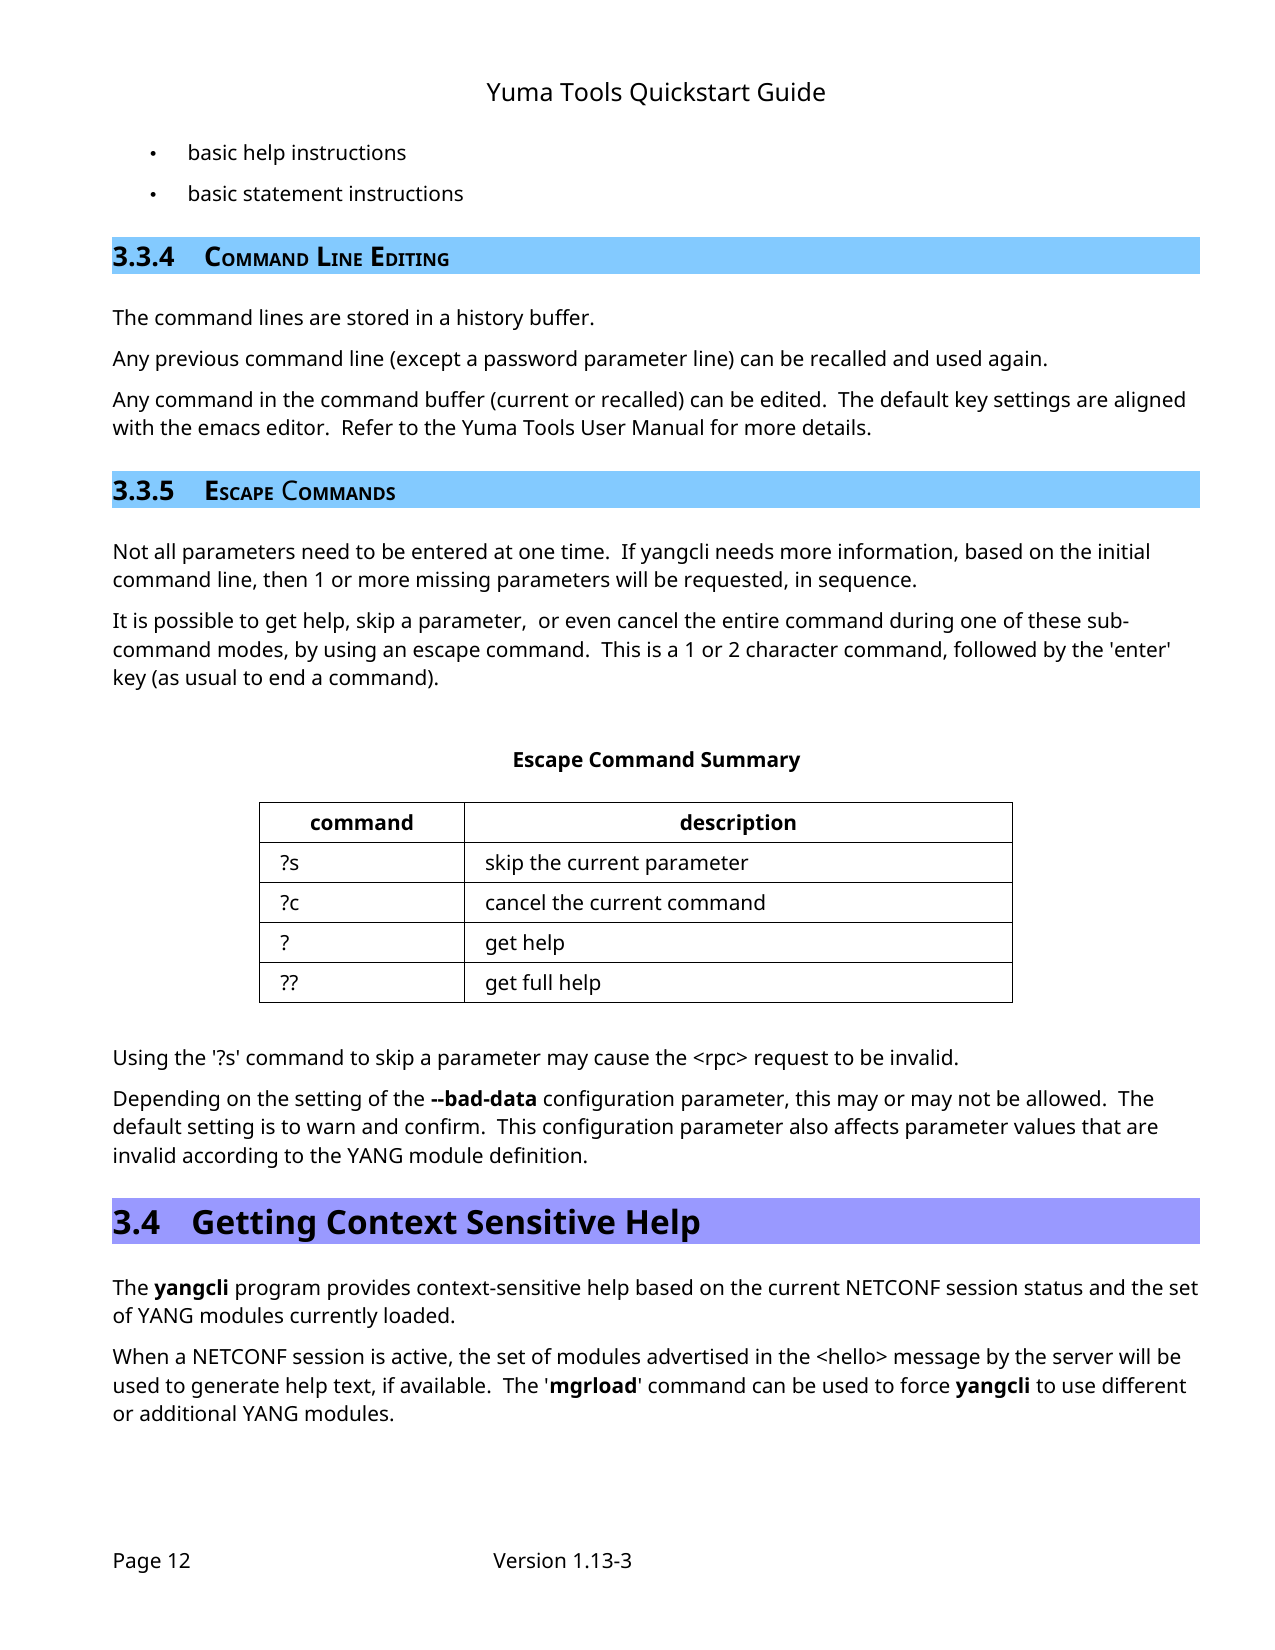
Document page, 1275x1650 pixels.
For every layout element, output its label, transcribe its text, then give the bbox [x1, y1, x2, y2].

text Any command in the command buffer (current or recalled) can be edited. The default key settings are aligned with the emacs editor. Refer to the Yuma Tools User Manual for more details. [112, 385, 1200, 442]
table_cell cancel the current command [465, 883, 1012, 922]
table_cell get help [465, 923, 1012, 962]
text Not all parameters need to be entered at one time. If yangcli needs more information, based on the initial command line, then 1 or more missing parameters will be requested, in sequence. [112, 537, 1200, 594]
table_cell get full help [465, 963, 1012, 1002]
subtitle Getting Context Sensitive Help [112, 1198, 1200, 1244]
text Using the '?s' command to skip a parameter may cause the <rpc> request to be invalid. [112, 1043, 1200, 1072]
text Depending on the setting of the --bad-data configuration parameter, this may or may not be allowed. The default setting is to warn and confirm. This configuration parameter also affects parameter values that are invalid according to the YANG module definition. [112, 1084, 1200, 1169]
subtitle Escape Commands [112, 471, 1200, 508]
text When a NETCONF session is active, the set of modules advertised in the <hello> message by the server will be used to generate help text, if available. The 'mgrload' command can be used to force yangcli to use different or additional YANG modules. [112, 1342, 1200, 1428]
subtitle Command Line Editing [112, 237, 1200, 274]
table_cell skip the current parameter [465, 843, 1012, 882]
table_cell ?s [260, 843, 464, 882]
subtitle Escape Command Summary [127, 745, 1185, 774]
list basic help instructions [150, 138, 1200, 167]
text It is possible to get help, skip a parameter, or even cancel the entire command during one of these sub-command modes, by using an escape command. This is a 1 or 2 character command, followed by the 'enter' key (as usual to end a command). [112, 606, 1200, 692]
table_header description [465, 803, 1012, 842]
text The command lines are stored in a history buffer. [112, 303, 1200, 332]
text Any previous command line (except a password parameter line) can be recalled and used again. [112, 344, 1200, 372]
list basic statement instructions [150, 179, 1200, 208]
text The yangcli program provides context-sensitive help based on the current NETCONF session status and the set of YANG modules currently loaded. [112, 1273, 1200, 1330]
table_cell ?? [260, 963, 464, 1002]
table_cell ? [260, 923, 464, 962]
table_header command [260, 803, 464, 842]
table_cell ?c [260, 883, 464, 922]
